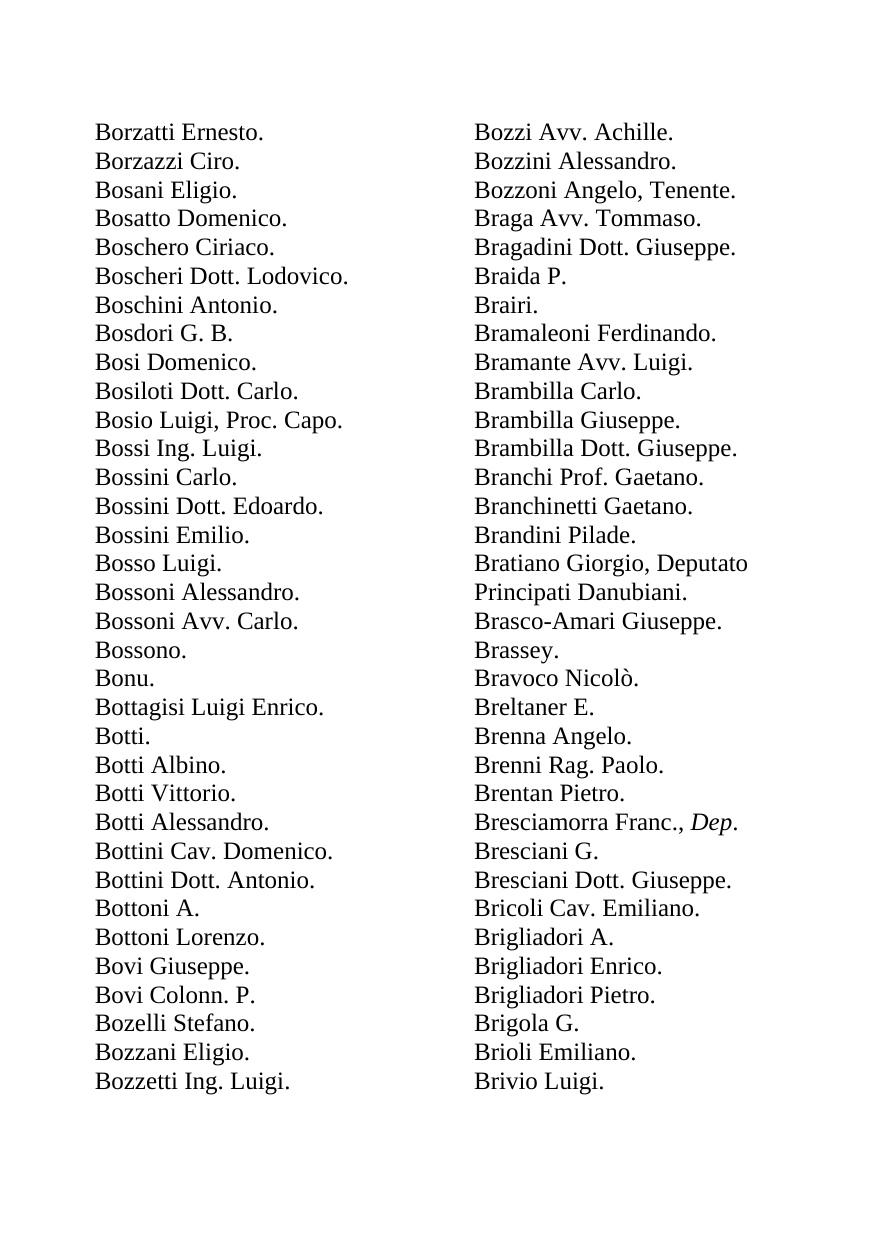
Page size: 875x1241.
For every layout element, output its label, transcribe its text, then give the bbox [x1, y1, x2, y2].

text Bovi Giuseppe. [94, 951, 400, 980]
text Bosatto Domenico. [94, 203, 400, 232]
text Braga Avv. Tommaso. [474, 203, 779, 232]
text Bossi Ing. Luigi. [94, 433, 400, 462]
text Bossoni Alessandro. [94, 577, 400, 606]
text Brentan Pietro. [474, 778, 779, 807]
text Bosani Eligio. [94, 175, 400, 203]
text Bresciamorra Franc., Dep. [474, 807, 779, 836]
text Bottagisi Luigi Enrico. [94, 692, 400, 721]
text Branchinetti Gaetano. [474, 491, 779, 520]
text Bosdori G. B. [94, 318, 400, 347]
text Botti. [94, 721, 400, 750]
text Bosio Luigi, Proc. Capo. [94, 405, 400, 433]
text Bratiano Giorgio, Deputato Principati Danubiani. [474, 548, 779, 606]
text Brenni Rag. Paolo. [474, 750, 779, 778]
text Botti Vittorio. [94, 778, 400, 807]
text Bossini Emilio. [94, 520, 400, 548]
text Bottoni A. [94, 893, 400, 922]
text Brassey. [474, 635, 779, 663]
text Brigliadori Enrico. [474, 951, 779, 980]
text Bozzi Avv. Achille. [474, 117, 779, 146]
text Branchi Prof. Gaetano. [474, 462, 779, 491]
text Brigola G. [474, 1008, 779, 1037]
text Bonu. [94, 663, 400, 692]
text Bossoni Avv. Carlo. [94, 606, 400, 635]
text Bottoni Lorenzo. [94, 922, 400, 951]
text Brairi. [474, 290, 779, 318]
text Bosiloti Dott. Carlo. [94, 376, 400, 405]
text Breltaner E. [474, 692, 779, 721]
text Botti Albino. [94, 750, 400, 778]
text Bragadini Dott. Giuseppe. [474, 232, 779, 261]
text Bossini Carlo. [94, 462, 400, 491]
text Bramaleoni Ferdinando. [474, 318, 779, 347]
text Bovi Colonn. P. [94, 980, 400, 1008]
text Brivio Luigi. [474, 1066, 779, 1095]
text Brambilla Dott. Giuseppe. [474, 433, 779, 462]
text Borzatti Ernesto. [94, 117, 400, 146]
text Bresciani Dott. Giuseppe. [474, 865, 779, 893]
text Borzazzi Ciro. [94, 146, 400, 175]
text Brambilla Carlo. [474, 376, 779, 405]
text Bricoli Cav. Emiliano. [474, 893, 779, 922]
text Bossini Dott. Edoardo. [94, 491, 400, 520]
text Braida P. [474, 261, 779, 290]
text Brigliadori A. [474, 922, 779, 951]
text Bottini Cav. Domenico. [94, 836, 400, 865]
text Bresciani G. [474, 836, 779, 865]
text Bramante Avv. Luigi. [474, 347, 779, 376]
text Brioli Emiliano. [474, 1037, 779, 1066]
text Bozzoni Angelo, Tenente. [474, 175, 779, 203]
text Brasco-Amari Giuseppe. [474, 606, 779, 635]
text Bossono. [94, 635, 400, 663]
text Brandini Pilade. [474, 520, 779, 548]
text Bottini Dott. Antonio. [94, 865, 400, 893]
text Boscheri Dott. Lodovico. [94, 261, 400, 290]
text Bozzini Alessandro. [474, 146, 779, 175]
text Bosi Domenico. [94, 347, 400, 376]
text Brambilla Giuseppe. [474, 405, 779, 433]
text Bravoco Nicolò. [474, 663, 779, 692]
text Brenna Angelo. [474, 721, 779, 750]
text Bosso Luigi. [94, 548, 400, 577]
text Bozzani Eligio. [94, 1037, 400, 1066]
text Botti Alessandro. [94, 807, 400, 836]
text Boschero Ciriaco. [94, 232, 400, 261]
text Boschini Antonio. [94, 290, 400, 318]
text Bozzetti Ing. Luigi. [94, 1066, 400, 1095]
text Bozelli Stefano. [94, 1008, 400, 1037]
text Brigliadori Pietro. [474, 980, 779, 1008]
